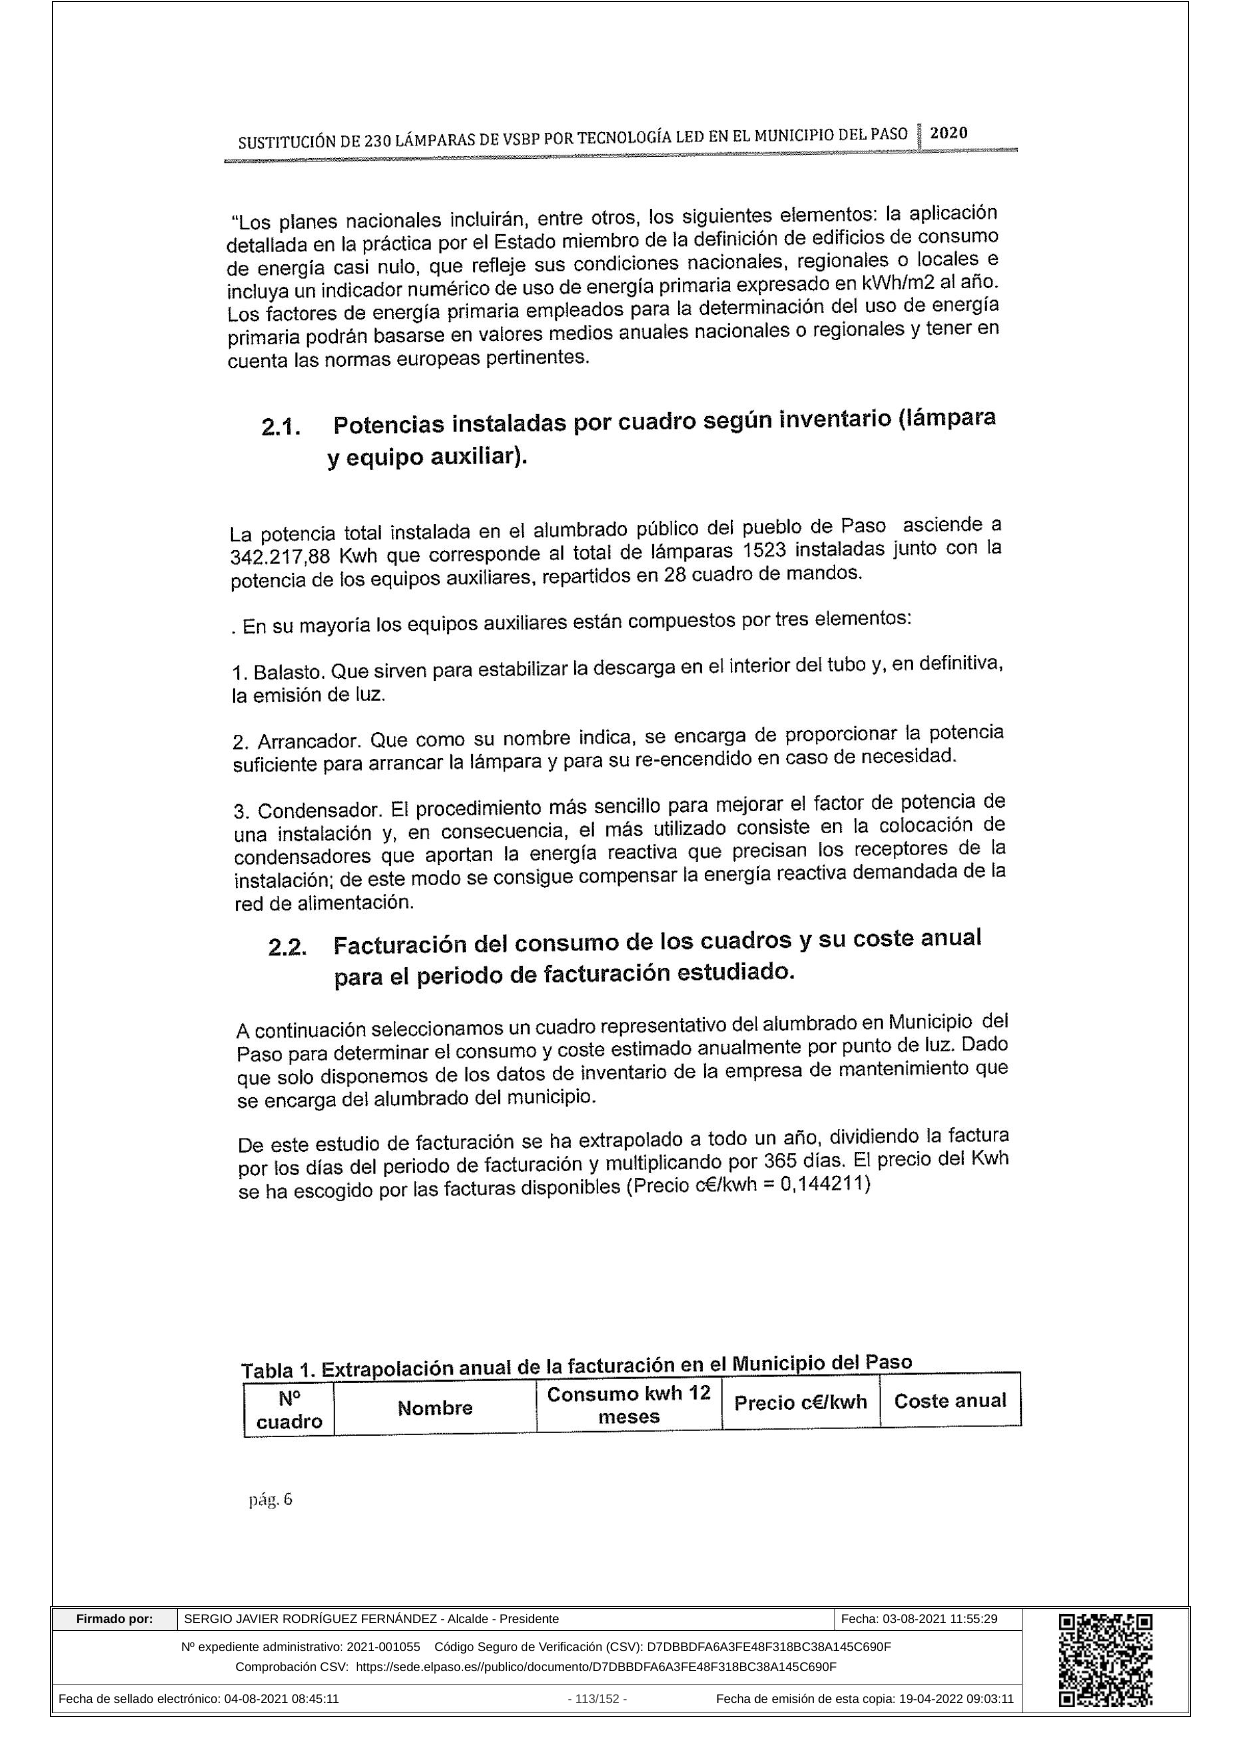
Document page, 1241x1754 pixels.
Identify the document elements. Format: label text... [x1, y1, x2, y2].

text Fecha: 03-08-2021 11:55:29 [841, 1612, 1022, 1626]
picture [53, 2, 1188, 1606]
text Firmado por: [76, 1612, 172, 1626]
picture [51, 1607, 1190, 1716]
text Fecha de sellado electrónico: 04-08-2021 08:45:11 [58, 1692, 365, 1706]
text Fecha de emisión de esta copia: 19-04-2022 09:03:11 [716, 1692, 1041, 1706]
text Comprobación CSV: https://sede.elpaso.es//publico/documento/D7DBBDFA6A3FE48F318BC38A145C690F [235, 1661, 918, 1674]
text SERGIO JAVIER RODRÍGUEZ FERNÁNDEZ - Alcalde - Presidente [184, 1612, 586, 1626]
text - 113/152 - [568, 1693, 647, 1707]
text Nº expediente administrativo: 2021-001055 Código Seguro de Verificación (CSV): D7DBBDFA6A3FE48F318BC38A145C690F [181, 1640, 918, 1654]
